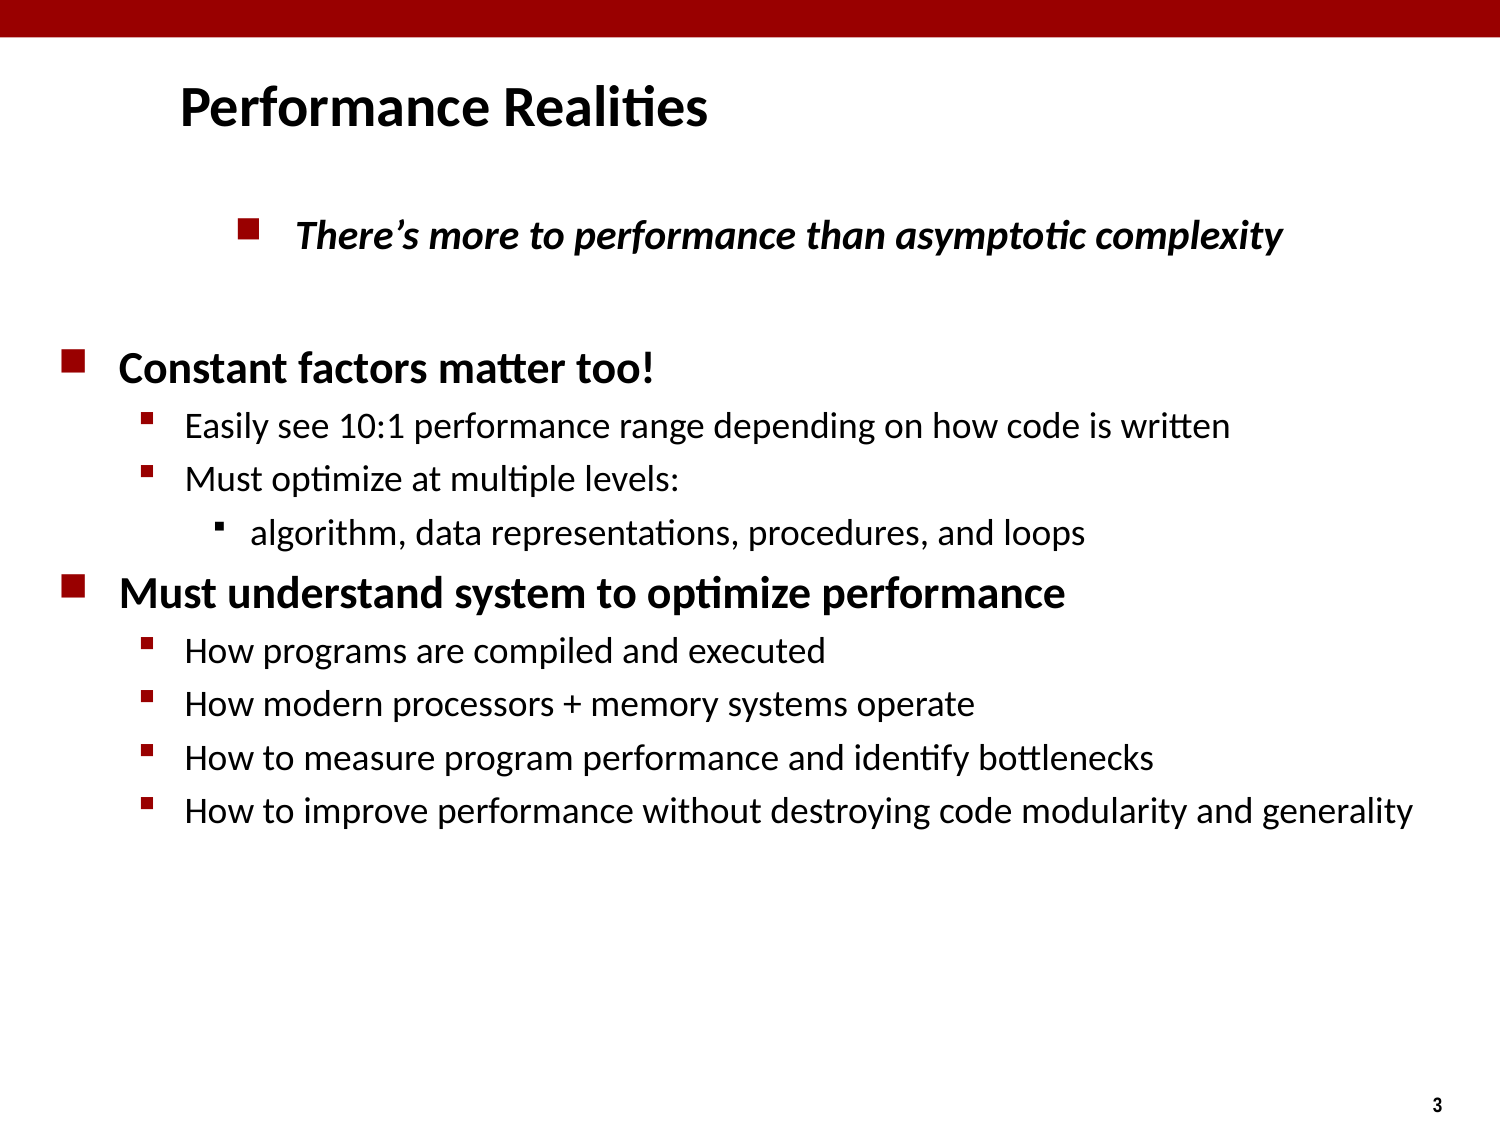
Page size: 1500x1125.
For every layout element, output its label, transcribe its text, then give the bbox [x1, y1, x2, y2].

list There’s more to performance than asymptotic complexity Constant factors matter too! Easily see 10:1 performance range depending on how code is written Must optimize at multiple levels: algorithm, data representations, procedures, and loops Must understand system to optimize performance How programs are compiled and executed How modern processors + memory systems operate How to measure program performance and identify bottlenecks How to improve performance without destroying code modularity and generality [47, 200, 1475, 1058]
title Performance Realities [165, 56, 1038, 150]
